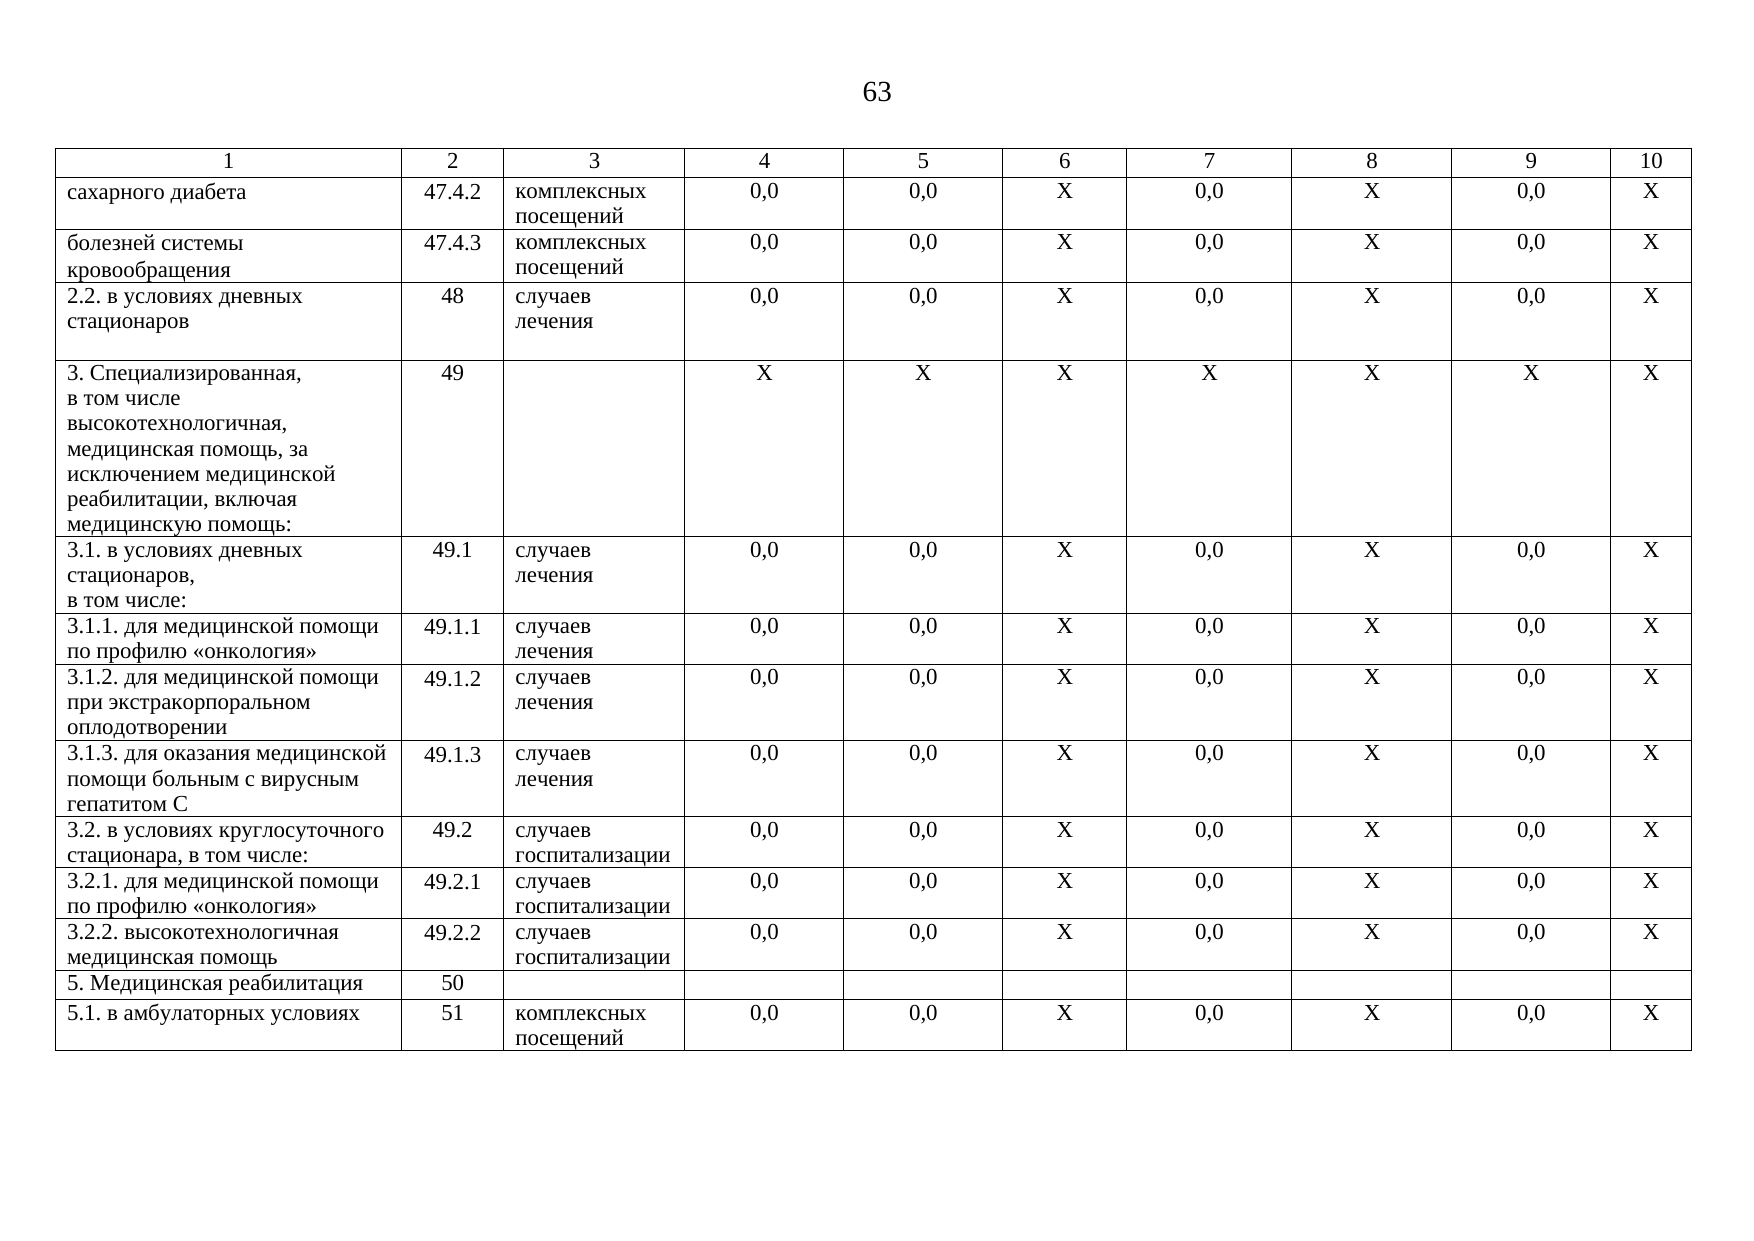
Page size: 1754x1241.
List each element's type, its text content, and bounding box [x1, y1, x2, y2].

table_cell 0,0 [1452, 537, 1610, 612]
table_cell 0,0 [1127, 230, 1291, 282]
table_cell Х [1003, 741, 1126, 816]
table_cell 0,0 [844, 283, 1002, 360]
table_cell 3.1.2. для медицинской помощи при экстракорпоральном оплодотворении [56, 665, 401, 740]
table_cell 0,0 [1452, 665, 1610, 740]
table_cell 0,0 [1452, 178, 1610, 228]
table_cell 51 [402, 1000, 503, 1050]
table_cell Х [1611, 614, 1691, 663]
table_cell Х [1003, 178, 1126, 228]
table_header 5 [844, 149, 1002, 177]
table_header 7 [1127, 149, 1291, 177]
table_cell Х [1003, 665, 1126, 740]
table_cell 49.2 [402, 817, 503, 867]
table_cell 0,0 [1127, 1000, 1291, 1050]
table_cell 0,0 [685, 741, 843, 816]
table_cell Х [1003, 919, 1126, 969]
table_cell 0,0 [1452, 283, 1610, 360]
table_cell комплексных посещений [504, 230, 684, 282]
table_cell Х [1611, 230, 1691, 282]
table_cell 0,0 [685, 230, 843, 282]
table_header 10 [1611, 149, 1691, 177]
table_cell [685, 971, 843, 999]
table_cell Х [1452, 361, 1610, 536]
table_cell Х [1611, 361, 1691, 536]
table_cell Х [1003, 361, 1126, 536]
table_cell 0,0 [1452, 614, 1610, 663]
table_cell случаев госпитализации [504, 817, 684, 867]
table_cell 0,0 [685, 537, 843, 612]
table_cell Х [1611, 178, 1691, 228]
table_cell 0,0 [844, 919, 1002, 969]
table_cell [1452, 971, 1610, 999]
table_cell 0,0 [685, 817, 843, 867]
table_cell Х [1611, 1000, 1691, 1050]
table_header 8 [1292, 149, 1451, 177]
table_cell 0,0 [844, 665, 1002, 740]
table_cell 0,0 [1127, 868, 1291, 918]
table_cell Х [1292, 817, 1451, 867]
table_cell случаев госпитализации [504, 868, 684, 918]
table_cell случаев лечения [504, 614, 684, 663]
table_cell 0,0 [1452, 741, 1610, 816]
table_cell 0,0 [1127, 741, 1291, 816]
table_cell болезней системы кровообращения [56, 230, 401, 282]
table_cell 0,0 [685, 178, 843, 228]
table_cell сахарного диабета [56, 178, 401, 228]
table_cell 0,0 [1127, 817, 1291, 867]
table_cell 3.2. в условиях круглосуточного стационара, в том числе: [56, 817, 401, 867]
table_header 2 [402, 149, 503, 177]
table_cell 0,0 [685, 283, 843, 360]
table_cell Х [1003, 868, 1126, 918]
table_cell [1127, 971, 1291, 999]
table_cell 0,0 [1127, 283, 1291, 360]
table_cell Х [1292, 230, 1451, 282]
table_cell случаев лечения [504, 537, 684, 612]
table_cell случаев лечения [504, 665, 684, 740]
table_cell 3.1. в условиях дневных стационаров, в том числе: [56, 537, 401, 612]
table_cell 0,0 [844, 817, 1002, 867]
table_cell 0,0 [1452, 919, 1610, 969]
table_cell Х [1003, 614, 1126, 663]
table_cell 3.2.1. для медицинской помощи по профилю «онкология» [56, 868, 401, 918]
table_cell 2.2. в условиях дневных стационаров [56, 283, 401, 360]
table_cell 49.1.3 [402, 741, 503, 816]
table_cell Х [1003, 230, 1126, 282]
table_cell 49.1.1 [402, 614, 503, 663]
table_cell Х [1611, 919, 1691, 969]
table_cell 48 [402, 283, 503, 360]
table_cell 0,0 [844, 178, 1002, 228]
table_cell Х [1611, 817, 1691, 867]
table_cell Х [1292, 537, 1451, 612]
table_cell Х [1292, 868, 1451, 918]
table_cell 0,0 [844, 741, 1002, 816]
table_cell Х [1003, 817, 1126, 867]
table_cell [504, 971, 684, 999]
table_cell Х [1611, 868, 1691, 918]
table_cell 50 [402, 971, 503, 999]
table_header 3 [504, 149, 684, 177]
table_cell 49.1.2 [402, 665, 503, 740]
table_cell 49.2.2 [402, 919, 503, 969]
table_cell Х [1292, 178, 1451, 228]
table_cell 0,0 [685, 1000, 843, 1050]
table_cell Х [844, 361, 1002, 536]
table_cell случаев лечения [504, 741, 684, 816]
table_header 4 [685, 149, 843, 177]
table_cell Х [1003, 1000, 1126, 1050]
table_cell 0,0 [844, 537, 1002, 612]
table_cell комплексных посещений [504, 1000, 684, 1050]
table_cell 0,0 [1452, 868, 1610, 918]
table_cell [844, 971, 1002, 999]
table_cell 0,0 [685, 614, 843, 663]
table_cell комплексных посещений [504, 178, 684, 228]
table_cell 5.1. в амбулаторных условиях [56, 1000, 401, 1050]
table_cell 0,0 [844, 230, 1002, 282]
table_cell [504, 361, 684, 536]
table_cell Х [1611, 283, 1691, 360]
table_cell 0,0 [1452, 230, 1610, 282]
table_cell Х [1611, 537, 1691, 612]
table_cell Х [1003, 537, 1126, 612]
table_cell 0,0 [1127, 537, 1291, 612]
table_cell 49 [402, 361, 503, 536]
table_cell 0,0 [1127, 919, 1291, 969]
table_cell 0,0 [1127, 665, 1291, 740]
table_cell 0,0 [685, 665, 843, 740]
table_cell 49.2.1 [402, 868, 503, 918]
table_cell 3.2.2. высокотехнологичная медицинская помощь [56, 919, 401, 969]
table_cell Х [1611, 665, 1691, 740]
table_cell Х [1611, 741, 1691, 816]
table_cell случаев лечения [504, 283, 684, 360]
table_cell Х [1003, 283, 1126, 360]
table_cell 3.1.1. для медицинской помощи по профилю «онкология» [56, 614, 401, 663]
table_cell Х [1292, 614, 1451, 663]
table_cell случаев госпитализации [504, 919, 684, 969]
table_cell Х [1292, 919, 1451, 969]
table_header 1 [56, 149, 401, 177]
table_cell 0,0 [685, 919, 843, 969]
table_cell Х [685, 361, 843, 536]
table_cell [1292, 971, 1451, 999]
table_cell 3.1.3. для оказания медицинской помощи больным с вирусным гепатитом С [56, 741, 401, 816]
table_cell [1003, 971, 1126, 999]
table_cell Х [1292, 665, 1451, 740]
table_cell Х [1292, 283, 1451, 360]
table_header 6 [1003, 149, 1126, 177]
table_cell Х [1292, 741, 1451, 816]
table_cell 0,0 [1452, 817, 1610, 867]
table_cell 47.4.3 [402, 230, 503, 282]
table_cell Х [1127, 361, 1291, 536]
table_cell 47.4.2 [402, 178, 503, 228]
table_cell 0,0 [1452, 1000, 1610, 1050]
table_cell 0,0 [1127, 178, 1291, 228]
table_cell 49.1 [402, 537, 503, 612]
table_cell 0,0 [685, 868, 843, 918]
table_cell [1611, 971, 1691, 999]
table_cell 5. Медицинская реабилитация [56, 971, 401, 999]
table_cell Х [1292, 361, 1451, 536]
table_cell 0,0 [844, 1000, 1002, 1050]
table_cell 0,0 [1127, 614, 1291, 663]
table_cell Х [1292, 1000, 1451, 1050]
table_cell 3. Специализированная, в том числе высокотехнологичная, медицинская помощь, за исключением медицинской реабилитации, включая медицинскую помощь: [56, 361, 401, 536]
table_header 9 [1452, 149, 1610, 177]
table_cell 0,0 [844, 868, 1002, 918]
table_cell 0,0 [844, 614, 1002, 663]
